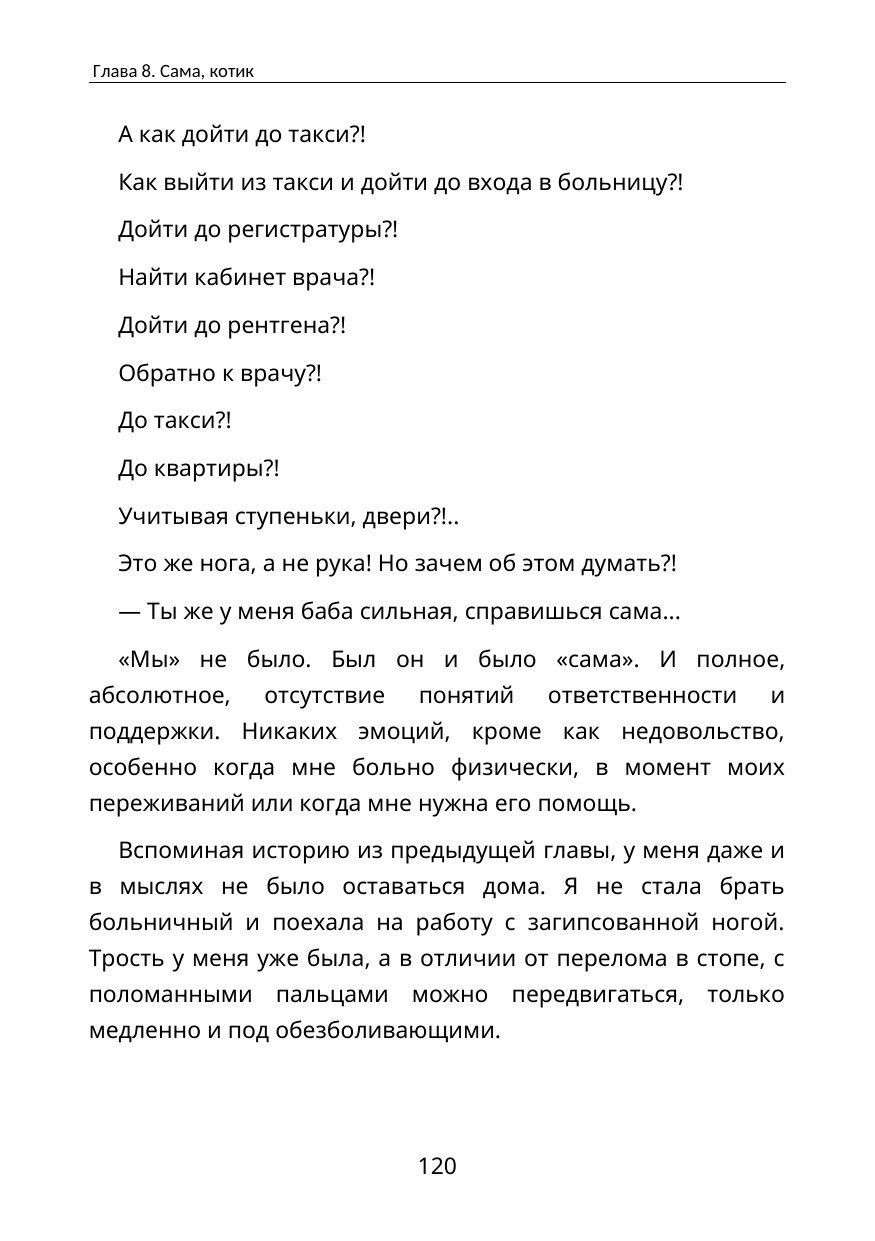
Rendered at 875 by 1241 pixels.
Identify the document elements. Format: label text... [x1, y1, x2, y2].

text До такси?! [88, 404, 786, 436]
text До квартиры?! [88, 452, 786, 483]
text Дойти до регистратуры?! [88, 213, 786, 245]
text Обратно к врачу?! [88, 357, 786, 388]
text «Мы» не было. Был он и было «сама». И полное, абсолютное, отсутствие понятий ответственности и поддержки. Никаких эмоций, кроме как недовольство, особенно когда мне больно физически, в момент моих переживаний или когда мне нужна его помощь. [88, 643, 786, 818]
text Учитывая ступеньки, двери?!.. [88, 500, 786, 531]
text Вспоминая историю из предыдущей главы, у меня даже и в мыслях не было оставаться дома. Я не стала брать больничный и поехала на работу с загипсованной ногой. Трость у меня уже была, а в отличии от перелома в стопе, с поломанными пальцами можно передвигаться, только медленно и под обезболивающими. [88, 834, 786, 1045]
text Найти кабинет врача?! [88, 261, 786, 292]
text А как дойти до такси?! [88, 118, 786, 149]
text — Ты же у меня баба сильная, справишься сама... [88, 595, 786, 626]
text Как выйти из такси и дойти до входа в больницу?! [88, 166, 786, 197]
text Это же нога, а не рука! Но зачем об этом думать?! [88, 547, 786, 579]
text Дойти до рентгена?! [88, 309, 786, 340]
